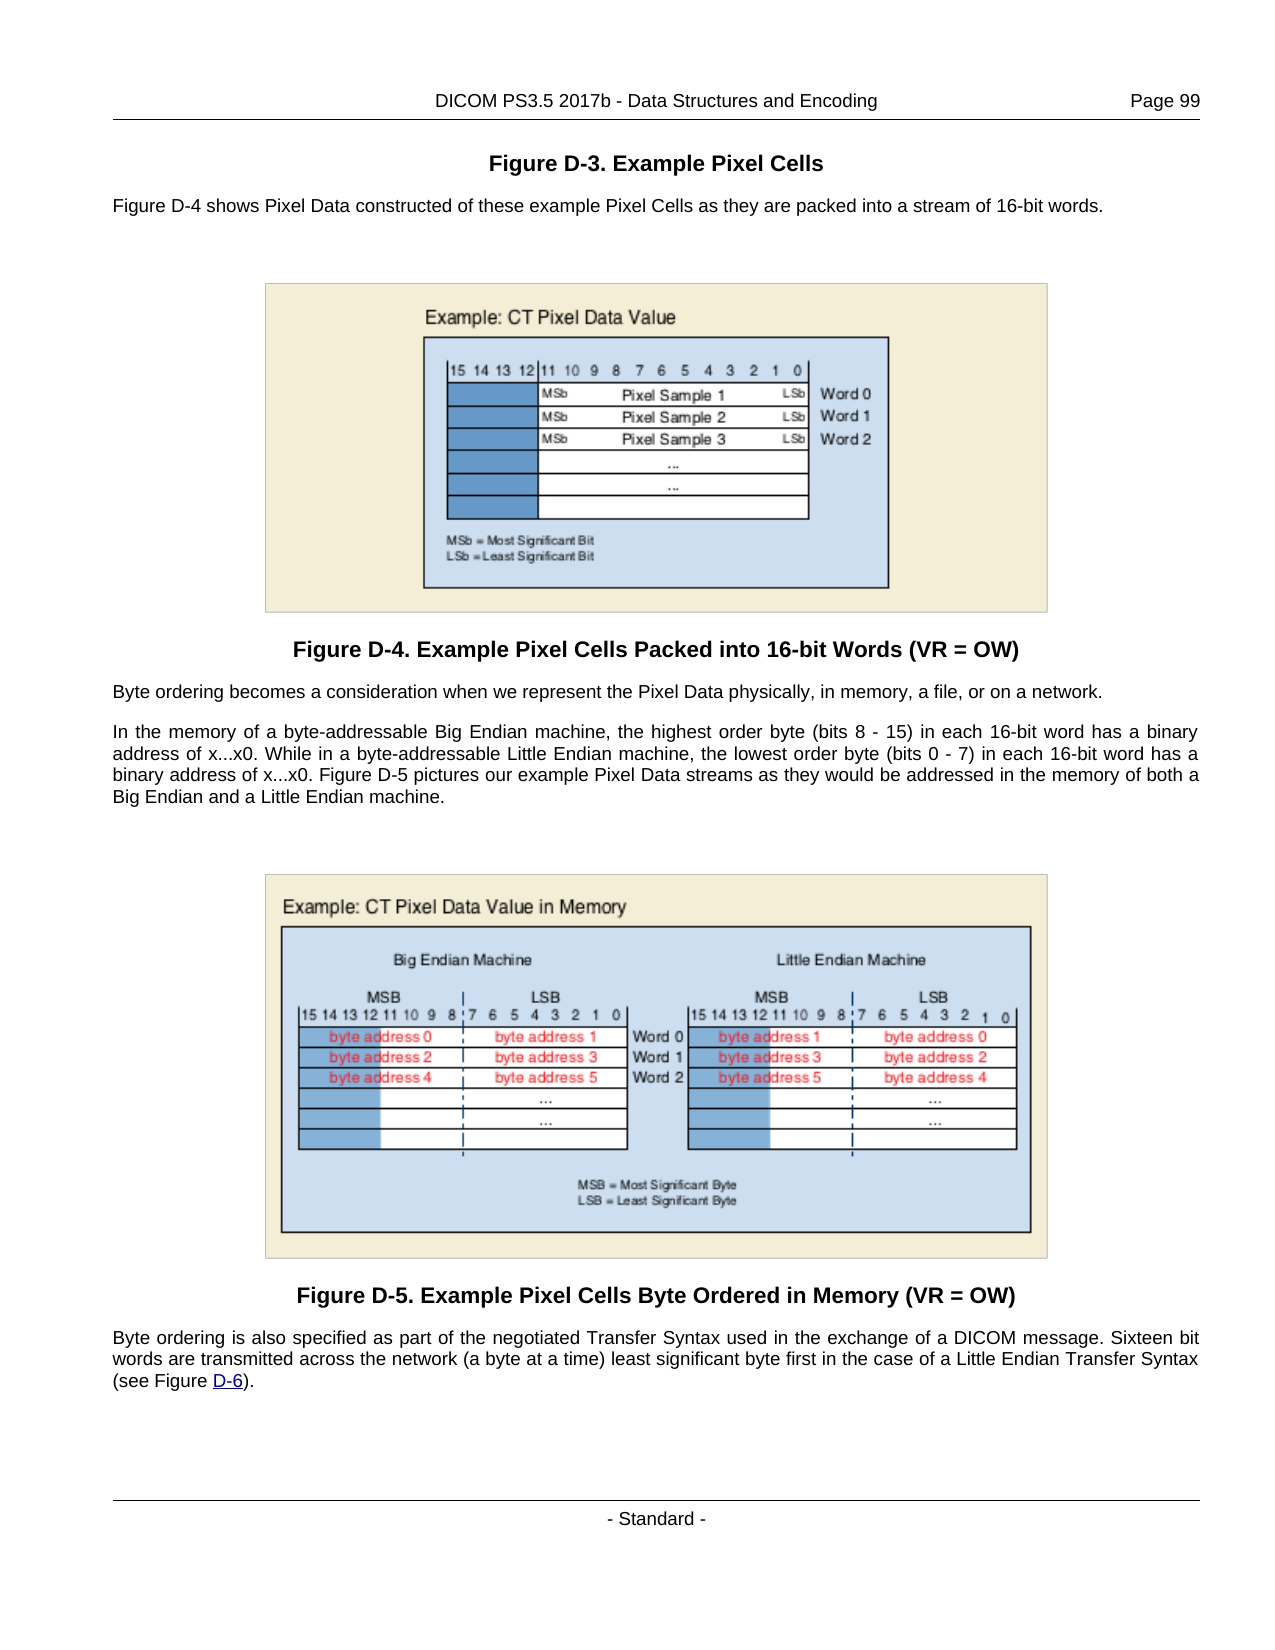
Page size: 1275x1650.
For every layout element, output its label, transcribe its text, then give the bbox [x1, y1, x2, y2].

text Figure D-4 shows Pixel Data constructed of these example Pixel Cells as they are packed into a stream of 16-bit words. [112, 194, 1200, 216]
text Byte ordering becomes a consideration when we represent the Pixel Data physically, in memory, a file, or on a network. [112, 681, 1200, 702]
text In the memory of a byte-addressable Big Endian machine, the highest order byte (bits 8 - 15) in each 16-bit word has a binary address of x...x0. While in a byte-addressable Little Endian machine, the lowest order byte (bits 0 - 7) in each 16-bit word has a binary address of x...x0. Figure D-5 pictures our example Pixel Data streams as they would be addressed in the memory of both a Big Endian and a Little Endian machine. [112, 721, 1200, 807]
picture [264, 873, 1049, 1260]
text Figure D-3. Example Pixel Cells [112, 150, 1200, 176]
text Byte ordering is also specified as part of the negotiated Transfer Syntax used in the exchange of a DICOM message. Sixteen bit words are transmitted across the network (a byte at a time) least significant byte first in the case of a Little Endian Transfer Syntax (see Figure D-6). [112, 1326, 1200, 1391]
text Figure D-4. Example Pixel Cells Packed into 16-bit Words (VR = OW) [112, 636, 1200, 662]
picture [264, 282, 1049, 614]
text Figure D-5. Example Pixel Cells Byte Ordered in Memory (VR = OW) [112, 1282, 1200, 1308]
